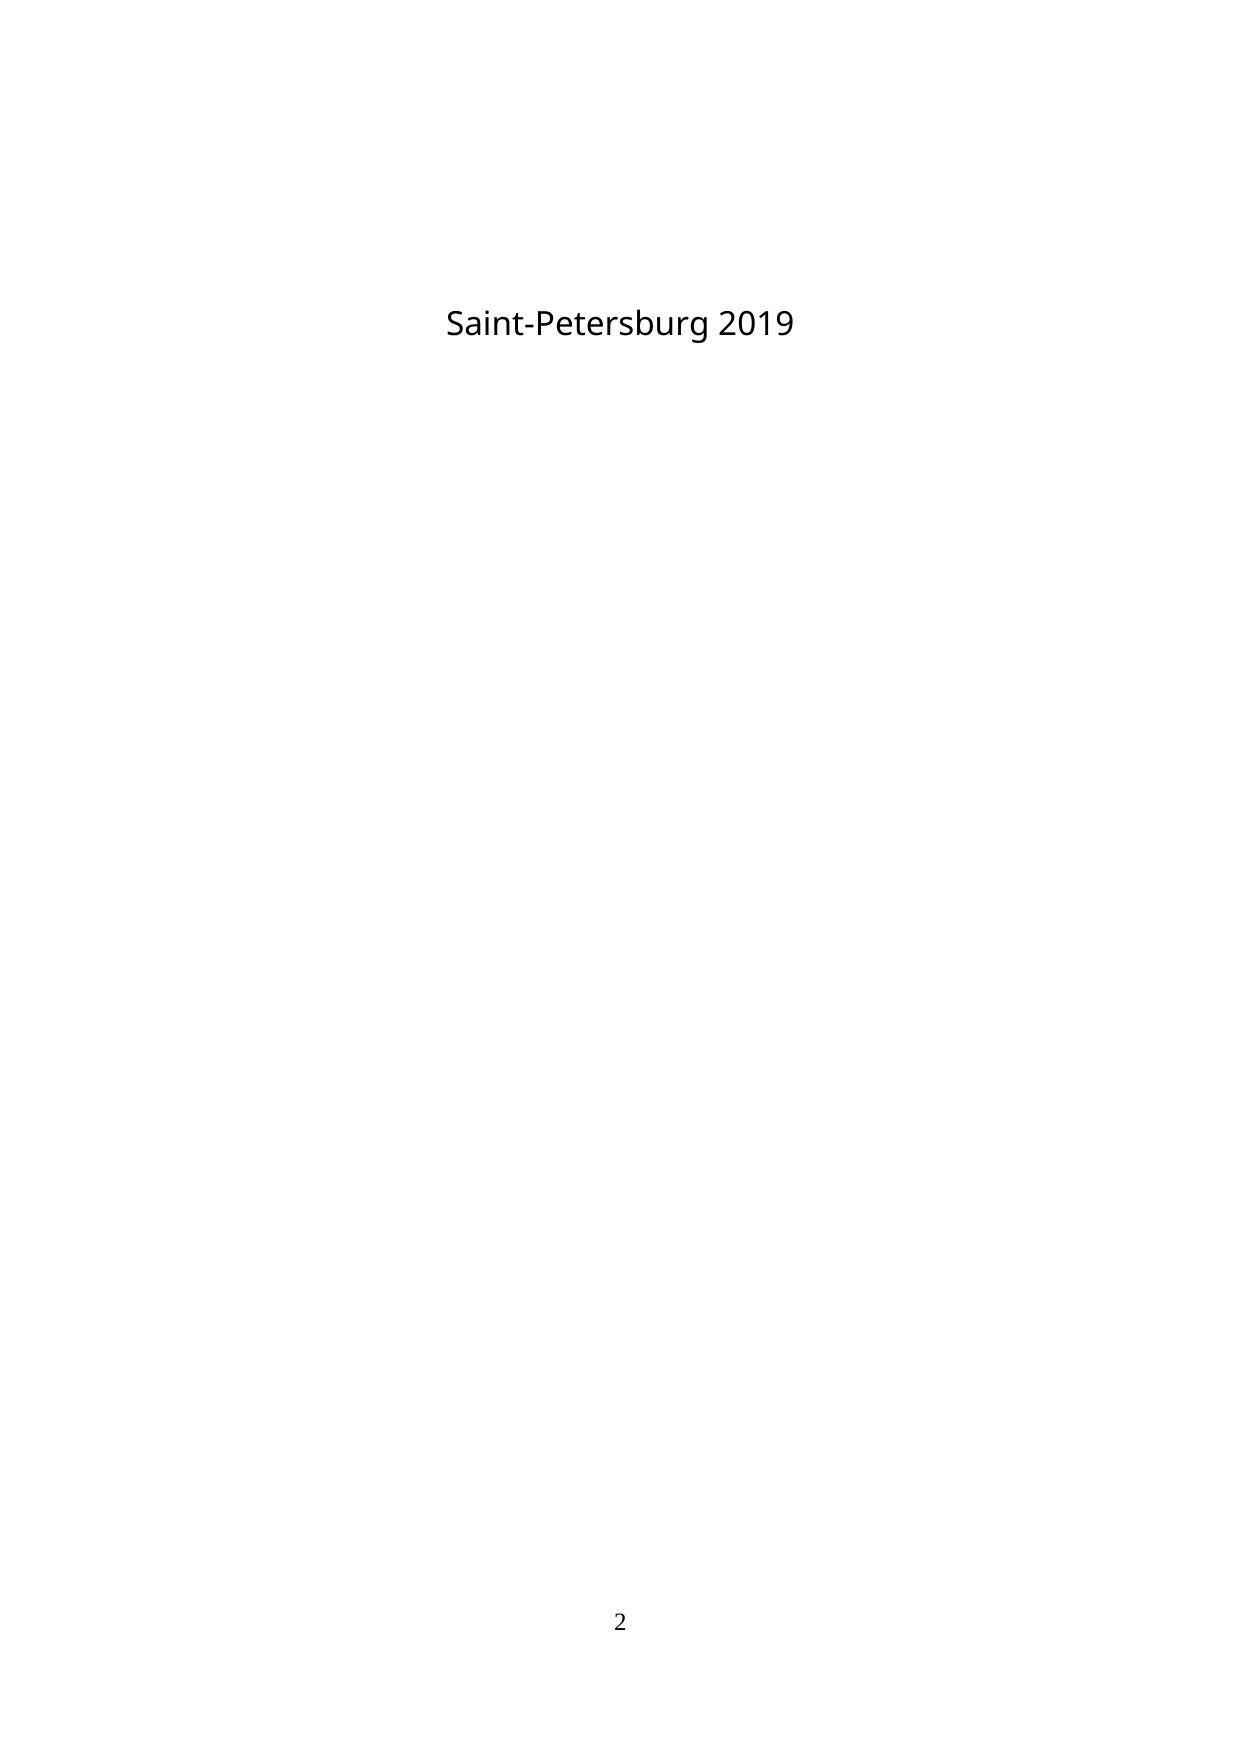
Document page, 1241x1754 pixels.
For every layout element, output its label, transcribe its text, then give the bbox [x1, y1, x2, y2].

text Saint-Petersburg 2019 [118, 300, 1122, 345]
